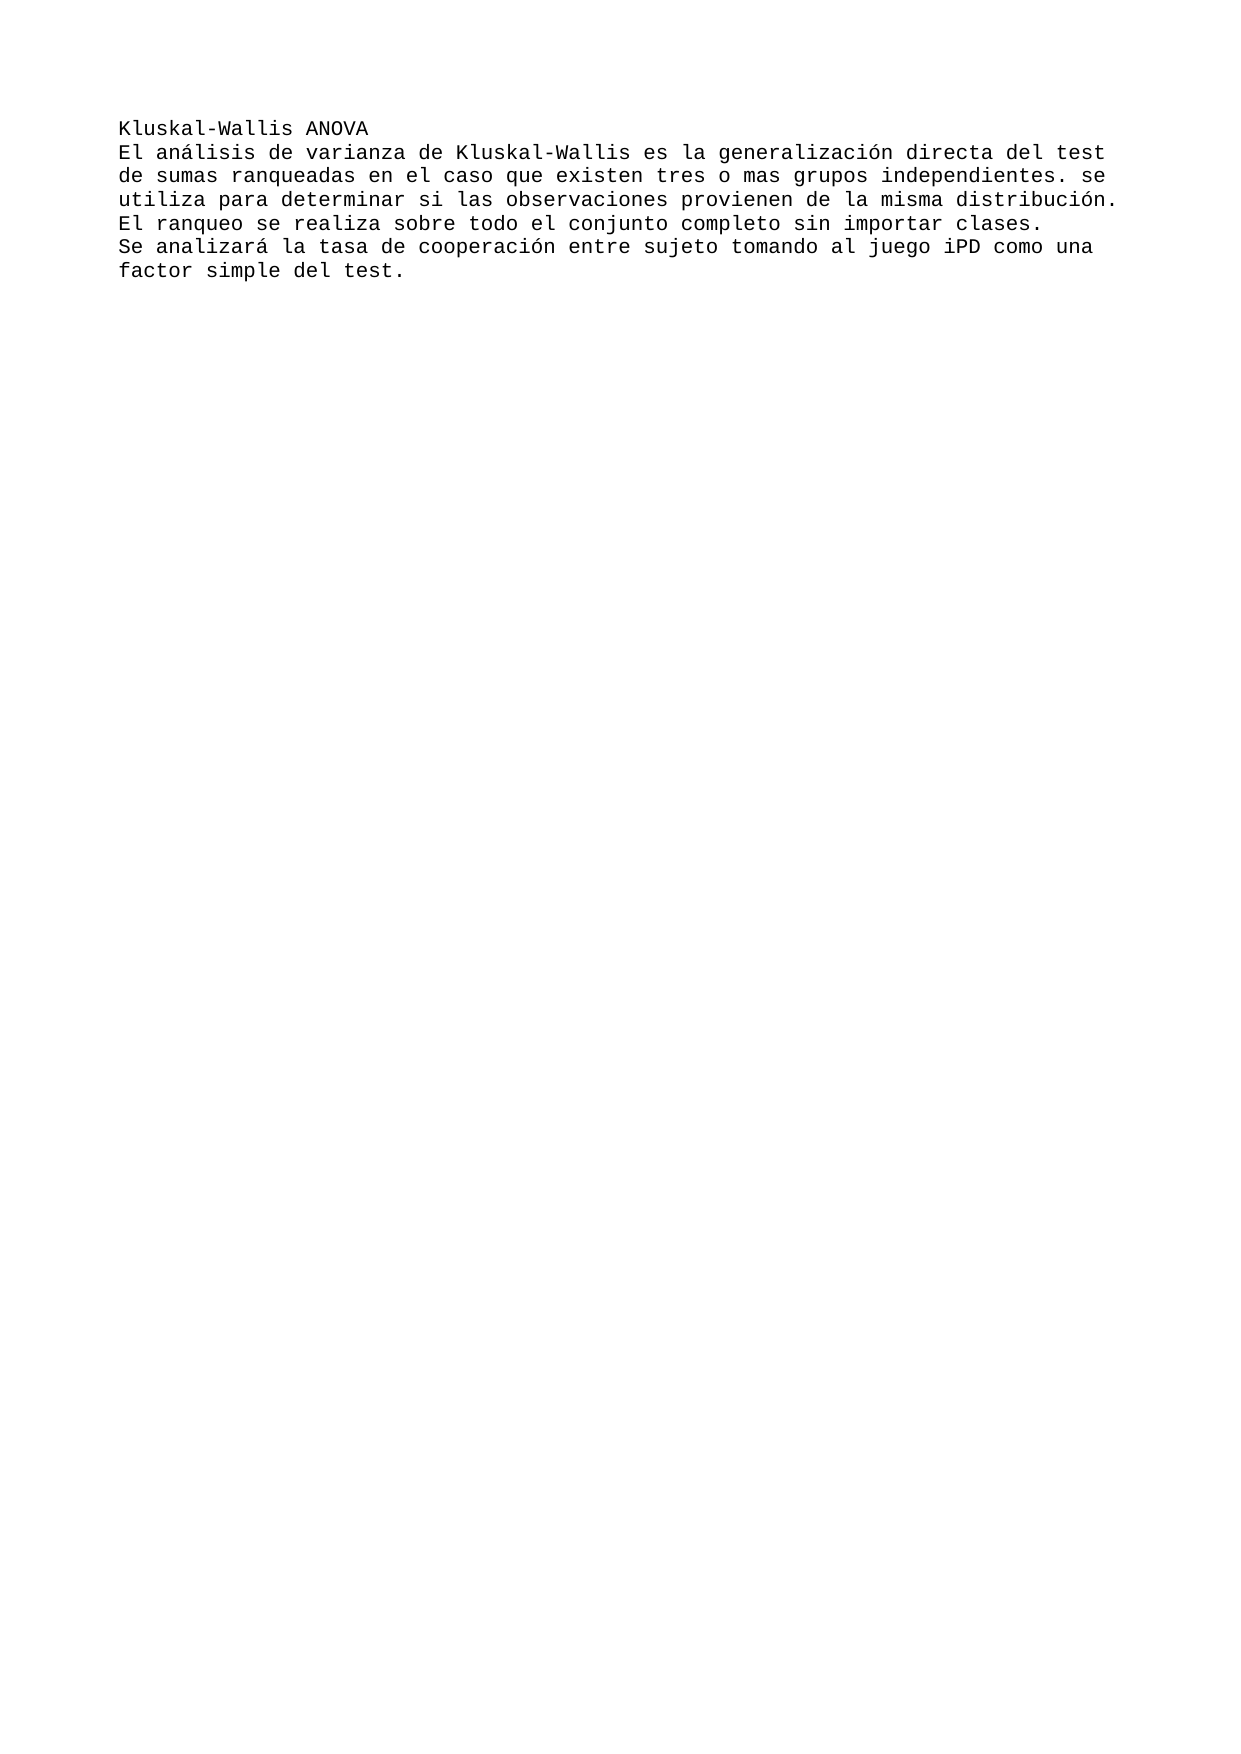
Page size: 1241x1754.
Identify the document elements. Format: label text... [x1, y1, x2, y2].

text Se analizará la tasa de cooperación entre sujeto tomando al juego iPD como una factor simple del test. [118, 236, 1122, 284]
text El análisis de varianza de Kluskal-Wallis es la generalización directa del test de sumas ranqueadas en el caso que existen tres o mas grupos independientes. se utiliza para determinar si las observaciones provienen de la misma distribución. [118, 142, 1122, 213]
text Kluskal-Wallis ANOVA [118, 118, 1122, 142]
text El ranqueo se realiza sobre todo el conjunto completo sin importar clases. [118, 213, 1122, 236]
